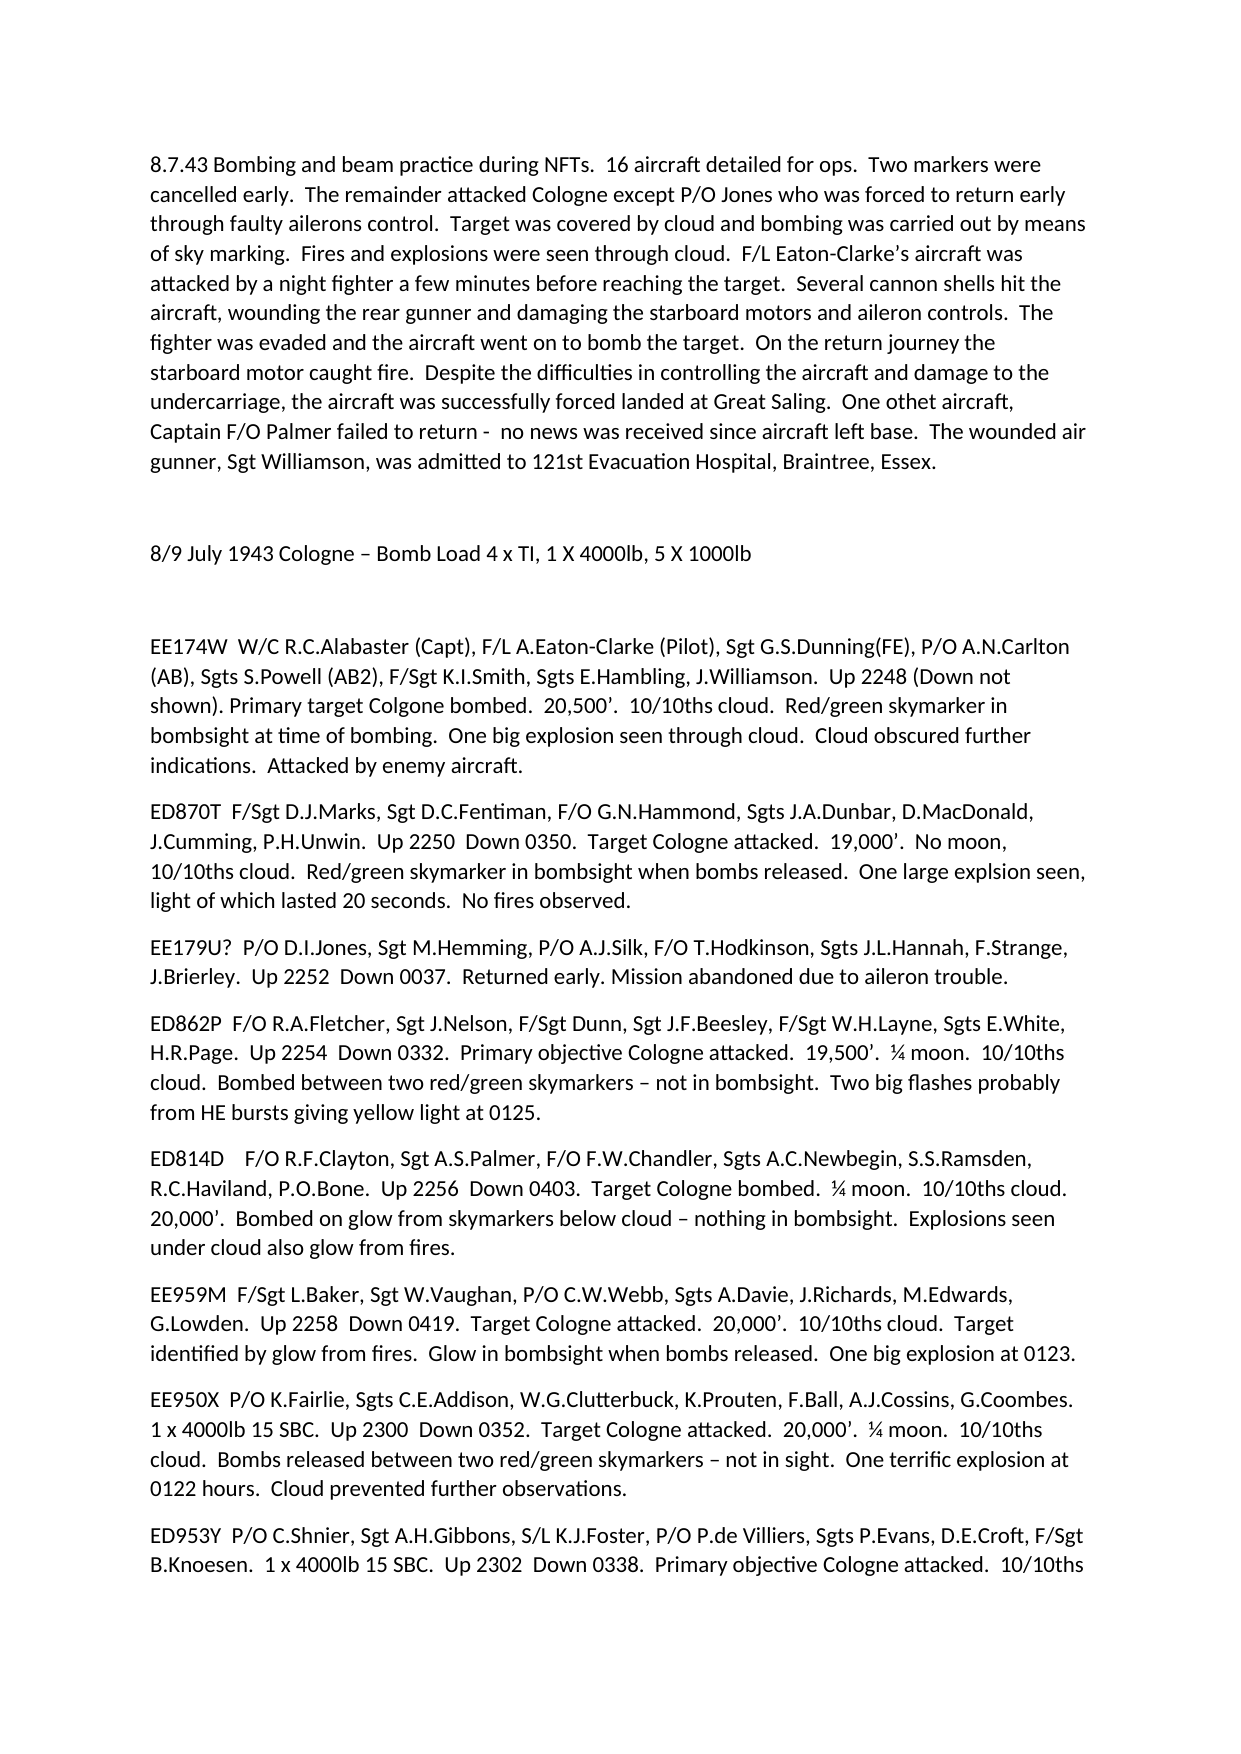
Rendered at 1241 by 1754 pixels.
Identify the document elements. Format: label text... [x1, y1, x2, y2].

text EE174W W/C R.C.Alabaster (Capt), F/L A.Eaton-Clarke (Pilot), Sgt G.S.Dunning(FE), P/O A.N.Carlton (AB), Sgts S.Powell (AB2), F/Sgt K.I.Smith, Sgts E.Hambling, J.Williamson. Up 2248 (Down not shown). Primary target Colgone bombed. 20,500’. 10/10ths cloud. Red/green skymarker in bombsight at time of bombing. One big explosion seen through cloud. Cloud obscured further indications. Attacked by enemy aircraft. [150, 632, 1090, 779]
text EE959M F/Sgt L.Baker, Sgt W.Vaughan, P/O C.W.Webb, Sgts A.Davie, J.Richards, M.Edwards, G.Lowden. Up 2258 Down 0419. Target Cologne attacked. 20,000’. 10/10ths cloud. Target identified by glow from fires. Glow in bombsight when bombs released. One big explosion at 0123. [150, 1280, 1090, 1367]
text EE950X P/O K.Fairlie, Sgts C.E.Addison, W.G.Clutterbuck, K.Prouten, F.Ball, A.J.Cossins, G.Coombes. 1 x 4000lb 15 SBC. Up 2300 Down 0352. Target Cologne attacked. 20,000’. ¼ moon. 10/10ths cloud. Bombs released between two red/green skymarkers – not in sight. One terrific explosion at 0122 hours. Cloud prevented further observations. [150, 1385, 1090, 1502]
text ED814D F/O R.F.Clayton, Sgt A.S.Palmer, F/O F.W.Chandler, Sgts A.C.Newbegin, S.S.Ramsden, R.C.Haviland, P.O.Bone. Up 2256 Down 0403. Target Cologne bombed. ¼ moon. 10/10ths cloud. 20,000’. Bombed on glow from skymarkers below cloud – nothing in bombsight. Explosions seen under cloud also glow from fires. [150, 1144, 1090, 1261]
text EE179U? P/O D.I.Jones, Sgt M.Hemming, P/O A.J.Silk, F/O T.Hodkinson, Sgts J.L.Hannah, F.Strange, J.Brierley. Up 2252 Down 0037. Returned early. Mission abandoned due to aileron trouble. [150, 933, 1090, 991]
text 8.7.43 Bombing and beam practice during NFTs. 16 aircraft detailed for ops. Two markers were cancelled early. The remainder attacked Cologne except P/O Jones who was forced to return early through faulty ailerons control. Target was covered by cloud and bombing was carried out by means of sky marking. Fires and explosions were seen through cloud. F/L Eaton-Clarke’s aircraft was attacked by a night fighter a few minutes before reaching the target. Several cannon shells hit the aircraft, wounding the rear gunner and damaging the starboard motors and aileron controls. The fighter was evaded and the aircraft went on to bomb the target. On the return journey the starboard motor caught fire. Despite the difficulties in controlling the aircraft and damage to the undercarriage, the aircraft was successfully forced landed at Great Saling. One othet aircraft, Captain F/O Palmer failed to return - no news was received since aircraft left base. The wounded air gunner, Sgt Williamson, was admitted to 121st Evacuation Hospital, Braintree, Essex. [150, 150, 1090, 475]
text ED953Y P/O C.Shnier, Sgt A.H.Gibbons, S/L K.J.Foster, P/O P.de Villiers, Sgts P.Evans, D.E.Croft, F/Sgt B.Knoesen. 1 x 4000lb 15 SBC. Up 2302 Down 0338. Primary objective Cologne attacked. 10/10ths [150, 1521, 1090, 1578]
text ED870T F/Sgt D.J.Marks, Sgt D.C.Fentiman, F/O G.N.Hammond, Sgts J.A.Dunbar, D.MacDonald, J.Cumming, P.H.Unwin. Up 2250 Down 0350. Target Cologne attacked. 19,000’. No moon, 10/10ths cloud. Red/green skymarker in bombsight when bombs released. One large explsion seen, light of which lasted 20 seconds. No fires observed. [150, 797, 1090, 914]
text 8/9 July 1943 Cologne – Bomb Load 4 x TI, 1 X 4000lb, 5 X 1000lb [150, 539, 1090, 568]
text ED862P F/O R.A.Fletcher, Sgt J.Nelson, F/Sgt Dunn, Sgt J.F.Beesley, F/Sgt W.H.Layne, Sgts E.White, H.R.Page. Up 2254 Down 0332. Primary objective Cologne attacked. 19,500’. ¼ moon. 10/10ths cloud. Bombed between two red/green skymarkers – not in bombsight. Two big flashes probably from HE bursts giving yellow light at 0125. [150, 1009, 1090, 1126]
